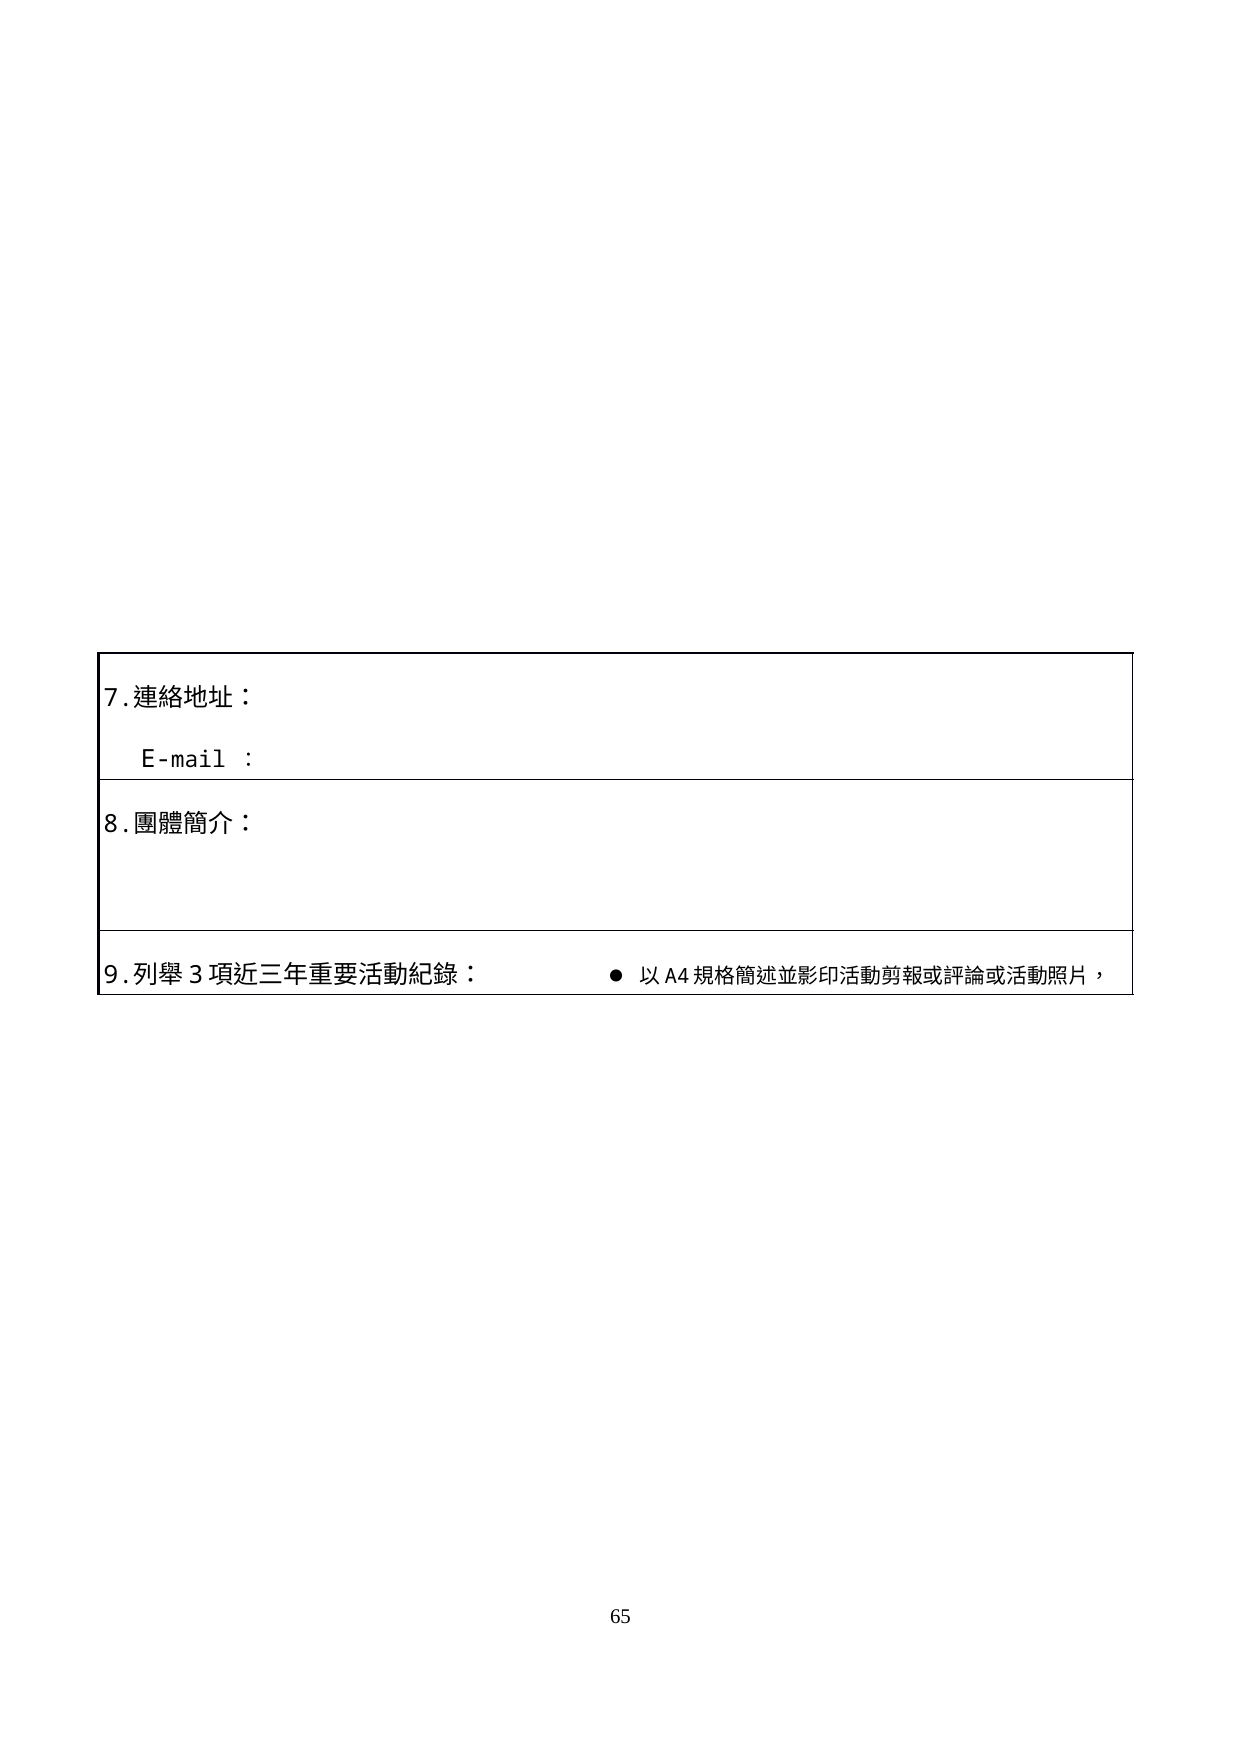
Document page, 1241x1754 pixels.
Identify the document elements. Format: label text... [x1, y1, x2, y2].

table_cell 8.團體簡介： [100, 780, 1132, 930]
table_cell 7.連絡地址： E-mail ： [100, 654, 1132, 778]
table_cell 9.列舉3項近三年重要活動紀錄：  以A4規格簡述並影印活動剪報或評論或活動照片， [100, 931, 1132, 994]
